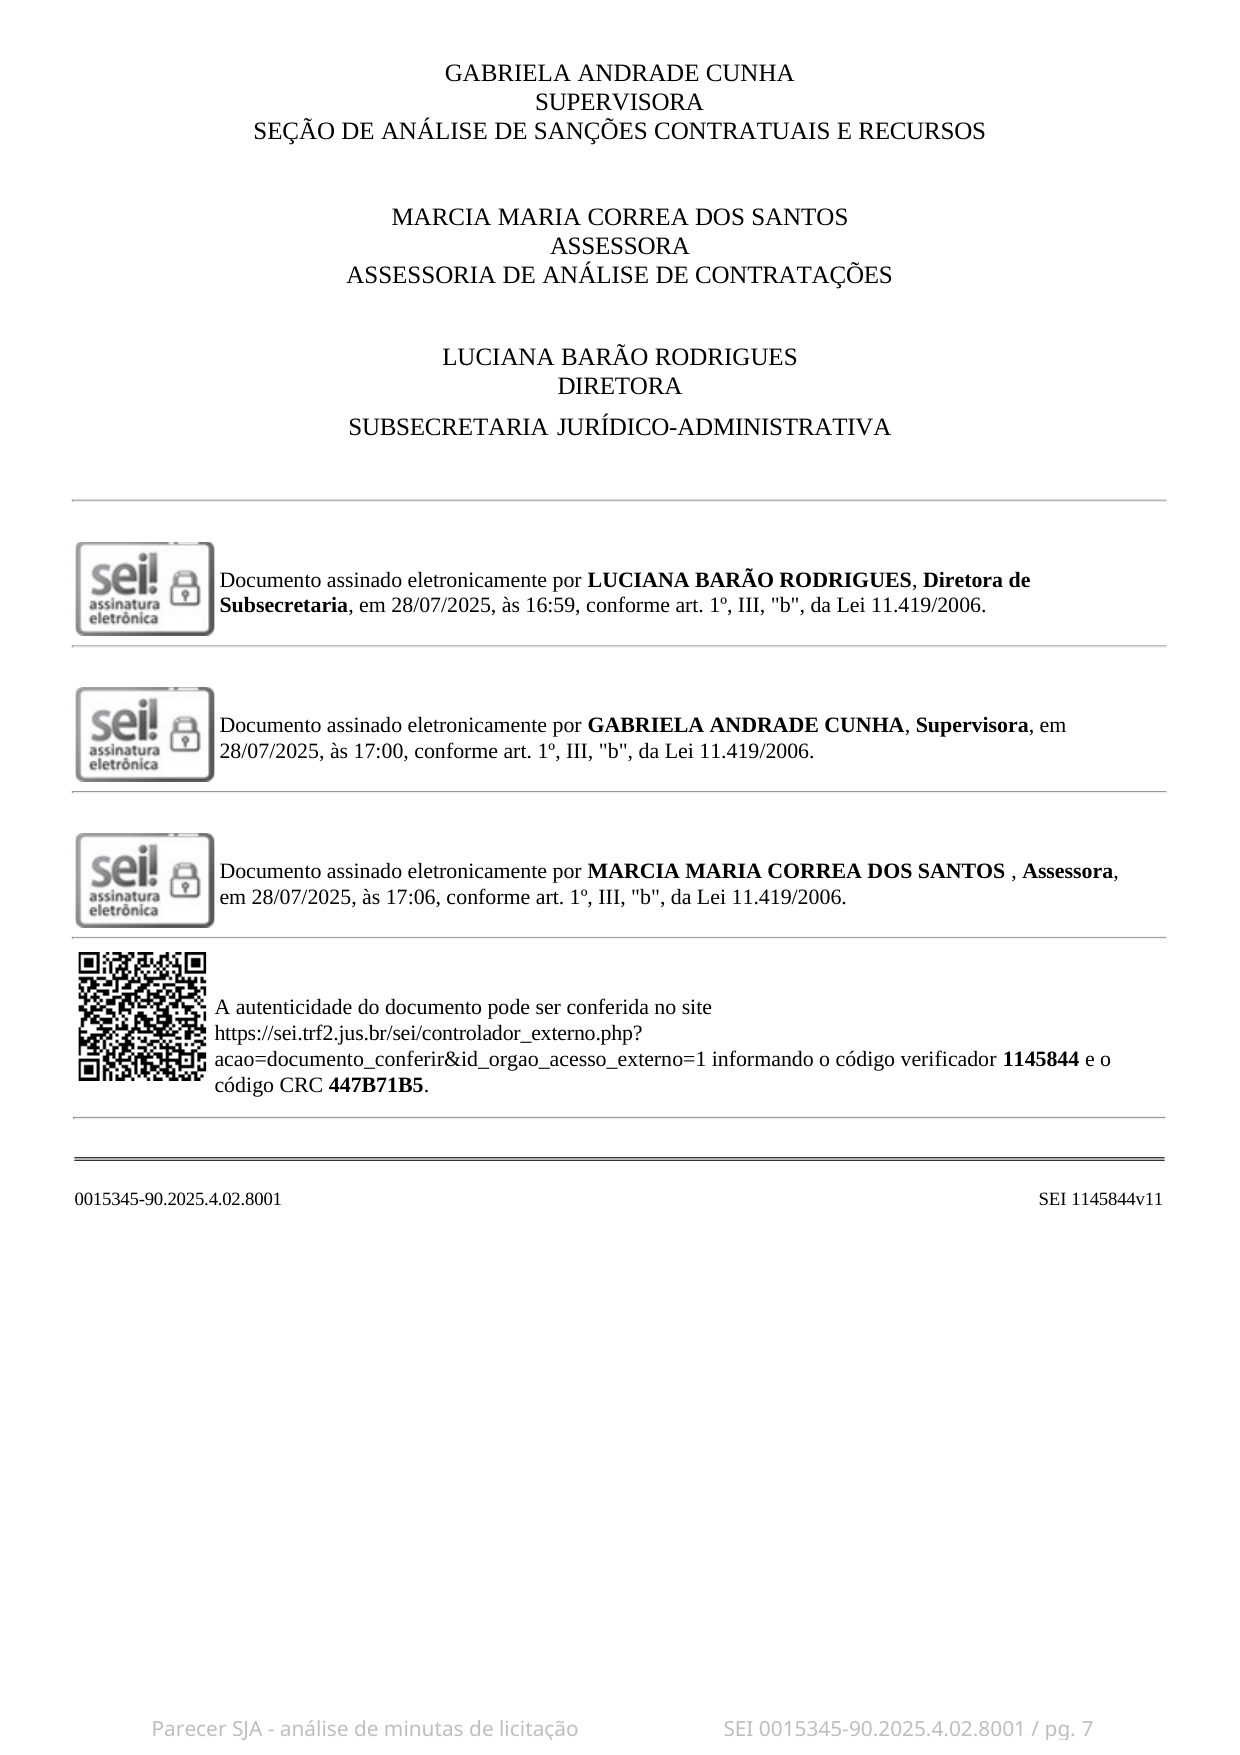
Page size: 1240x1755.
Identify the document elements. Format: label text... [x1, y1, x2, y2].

text SEÇÃO DE ANÁLISE DE SANÇÕES CONTRATUAIS E RECURSOS [61, 116, 1178, 145]
text SUBSECRETARIA JURÍDICO-ADMINISTRATIVA [62, 412, 1178, 441]
text Documento assinado eletronicamente por LUCIANA BARÃO RODRIGUES, Diretora de Subsecretaria, em 28/07/2025, às 16:59, conforme art. 1º, III, "b", da Lei 11.419/2006. [219, 567, 1134, 618]
text GABRIELA ANDRADE CUNHA SUPERVISORA [383, 58, 856, 116]
text 0015345-90.2025.4.02.8001 SEI 1145844v11 [74, 1188, 1181, 1209]
text LUCIANA BARÃO RODRIGUES DIRETORA [383, 342, 856, 400]
text Documento assinado eletronicamente por GABRIELA ANDRADE CUNHA, Supervisora, em 28/07/2025, às 17:00, conforme art. 1º, III, "b", da Lei 11.419/2006. [219, 712, 1134, 763]
text A autenticidade do documento pode ser conferida no site https://sei.trf2.jus.br/sei/controlador_externo.php? acao=documento_conferir&id_orgao_acesso_externo=1 informando o código verificador 1145844 e o código CRC 447B71B5. [214, 994, 1134, 1097]
text Documento assinado eletronicamente por MARCIA MARIA CORREA DOS SANTOS , Assessora, em 28/07/2025, às 17:06, conforme art. 1º, III, "b", da Lei 11.419/2006. [219, 858, 1134, 909]
text MARCIA MARIA CORREA DOS SANTOS ASSESSORA [383, 202, 856, 260]
text ASSESSORIA DE ANÁLISE DE CONTRATAÇÕES [61, 260, 1178, 288]
